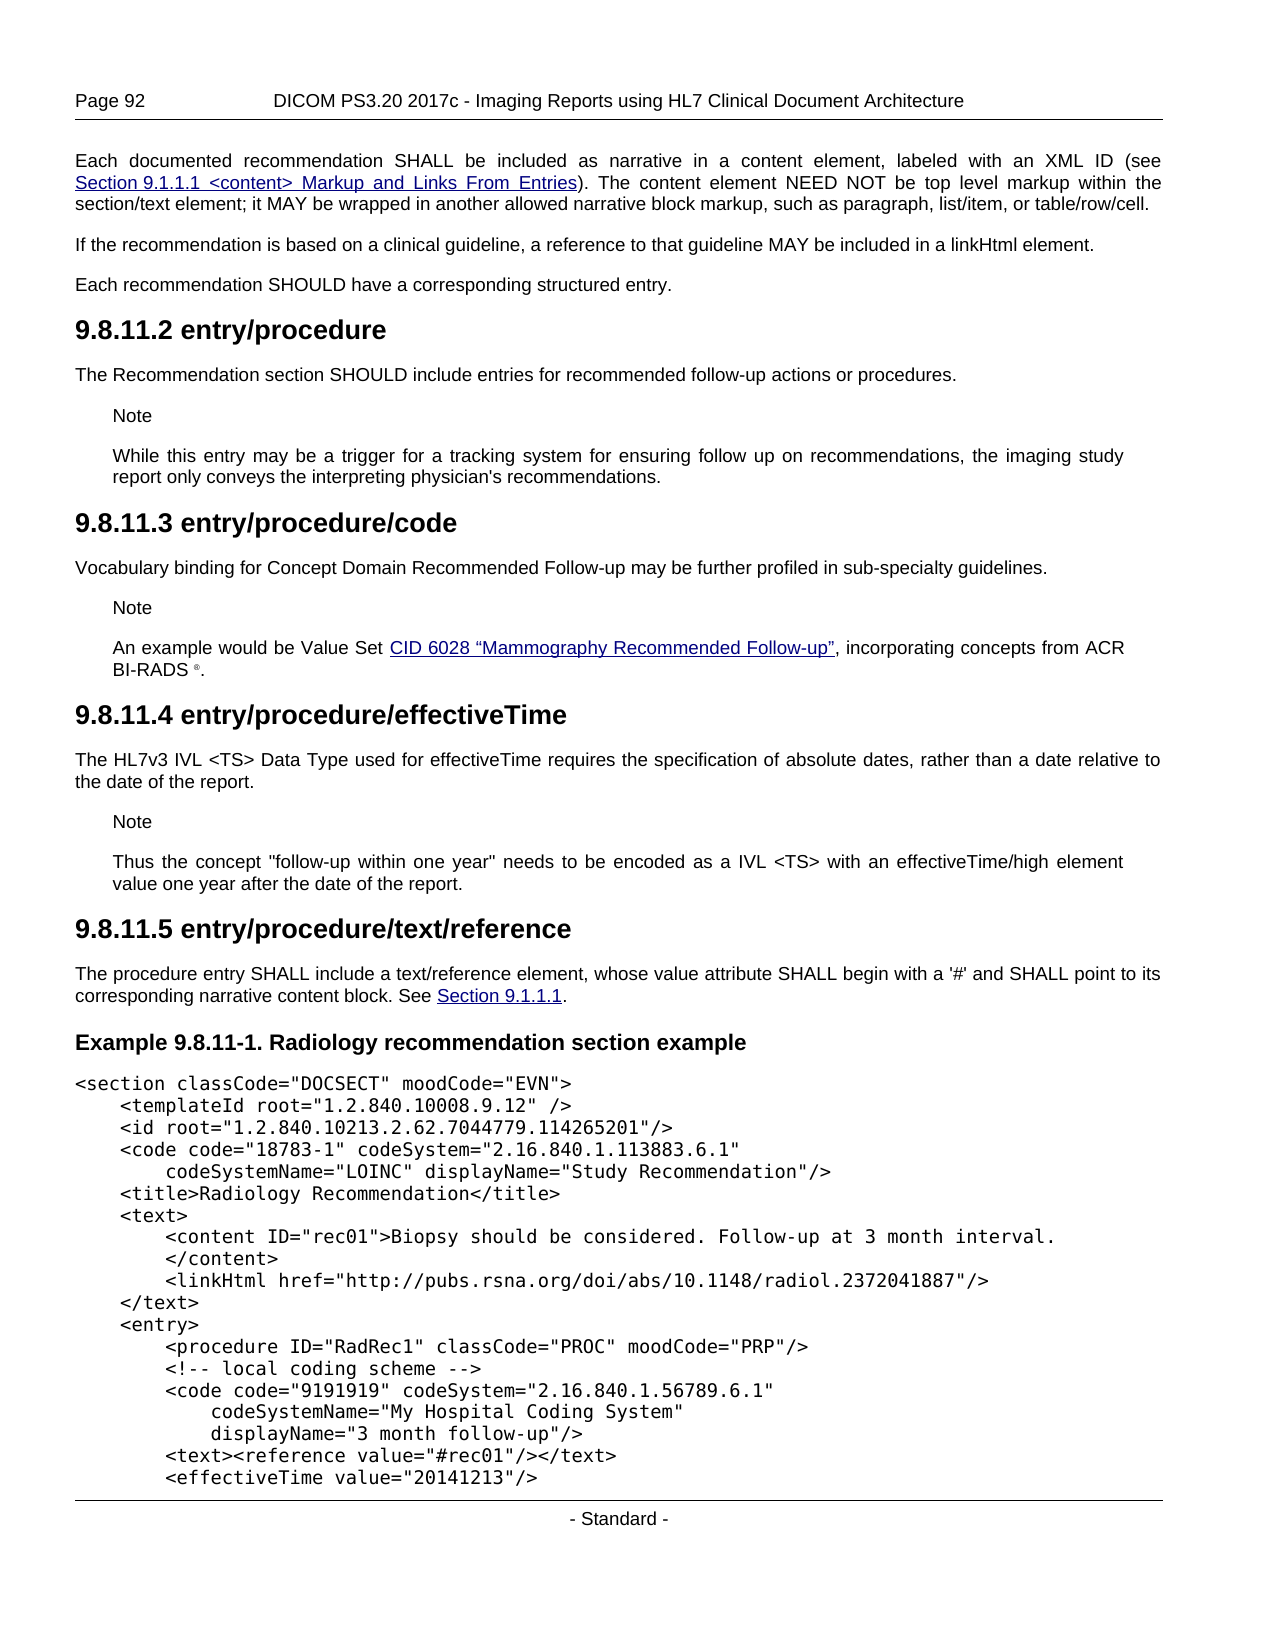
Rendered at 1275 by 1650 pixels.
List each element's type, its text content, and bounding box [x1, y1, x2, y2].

text <section classCode="DOCSECT" moodCode="EVN"> <templateId root="1.2.840.10008.9.12" /> <id root="1.2.840.10213.2.62.7044779.114265201"/> <code code="18783-1" codeSystem="2.16.840.1.113883.6.1" codeSystemName="LOINC" displayName="Study Recommendation"/> <title>Radiology Recommendation</title> <text> <content ID="rec01">Biopsy should be considered. Follow-up at 3 month interval. </content> <linkHtml href="http://pubs.rsna.org/doi/abs/10.1148/radiol.2372041887"/> </text> <entry> <procedure ID="RadRec1" classCode="PROC" moodCode="PRP"/> <!-- local coding scheme --> <code code="9191919" codeSystem="2.16.840.1.56789.6.1" codeSystemName="My Hospital Coding System" displayName="3 month follow-up"/> <text><reference value="#rec01"/></text> <effectiveTime value="20141213"/> [75, 1073, 1162, 1489]
text Vocabulary binding for Concept Domain Recommended Follow-up may be further profiled in sub-specialty guidelines. [75, 557, 1162, 578]
text Each documented recommendation SHALL be included as narrative in a content element, labeled with an XML ID (see Section 9.1.1.1 <content> Markup and Links From Entries). The content element NEED NOT be top level markup within the section/text element; it MAY be wrapped in another allowed narrative block markup, such as paragraph, list/item, or table/row/cell. [75, 150, 1162, 215]
text 9.8.11.2 entry/procedure [75, 314, 1162, 345]
text 9.8.11.3 entry/procedure/code [75, 507, 1162, 538]
text While this entry may be a trigger for a tracking system for ensuring follow up on recommendations, the imaging study report only conveys the interpreting physician's recommendations. [112, 445, 1125, 488]
text If the recommendation is based on a clinical guideline, a reference to that guideline MAY be included in a linkHtml element. [75, 233, 1162, 255]
text 9.8.11.4 entry/procedure/effectiveTime [75, 699, 1162, 730]
text Each recommendation SHOULD have a corresponding structured entry. [75, 274, 1162, 295]
text Note [112, 404, 1125, 426]
text Thus the concept "follow-up within one year" needs to be encoded as a IVL <TS> with an effectiveTime/high element value one year after the date of the report. [112, 851, 1125, 894]
text The procedure entry SHALL include a text/reference element, whose value attribute SHALL begin with a '#' and SHALL point to its corresponding narrative content block. See Section 9.1.1.1. [75, 963, 1162, 1006]
text An example would be Value Set CID 6028 “Mammography Recommended Follow-up”, incorporating concepts from ACR BI-RADS ®. [112, 637, 1125, 680]
text Example 9.8.11-1. Radiology recommendation section example [75, 1029, 1162, 1054]
text The HL7v3 IVL <TS> Data Type used for effectiveTime requires the specification of absolute dates, rather than a date relative to the date of the report. [75, 749, 1162, 792]
text The Recommendation section SHOULD include entries for recommended follow-up actions or procedures. [75, 364, 1162, 386]
text Note [112, 597, 1125, 618]
text Note [112, 811, 1125, 832]
text 9.8.11.5 entry/procedure/text/reference [75, 913, 1162, 944]
